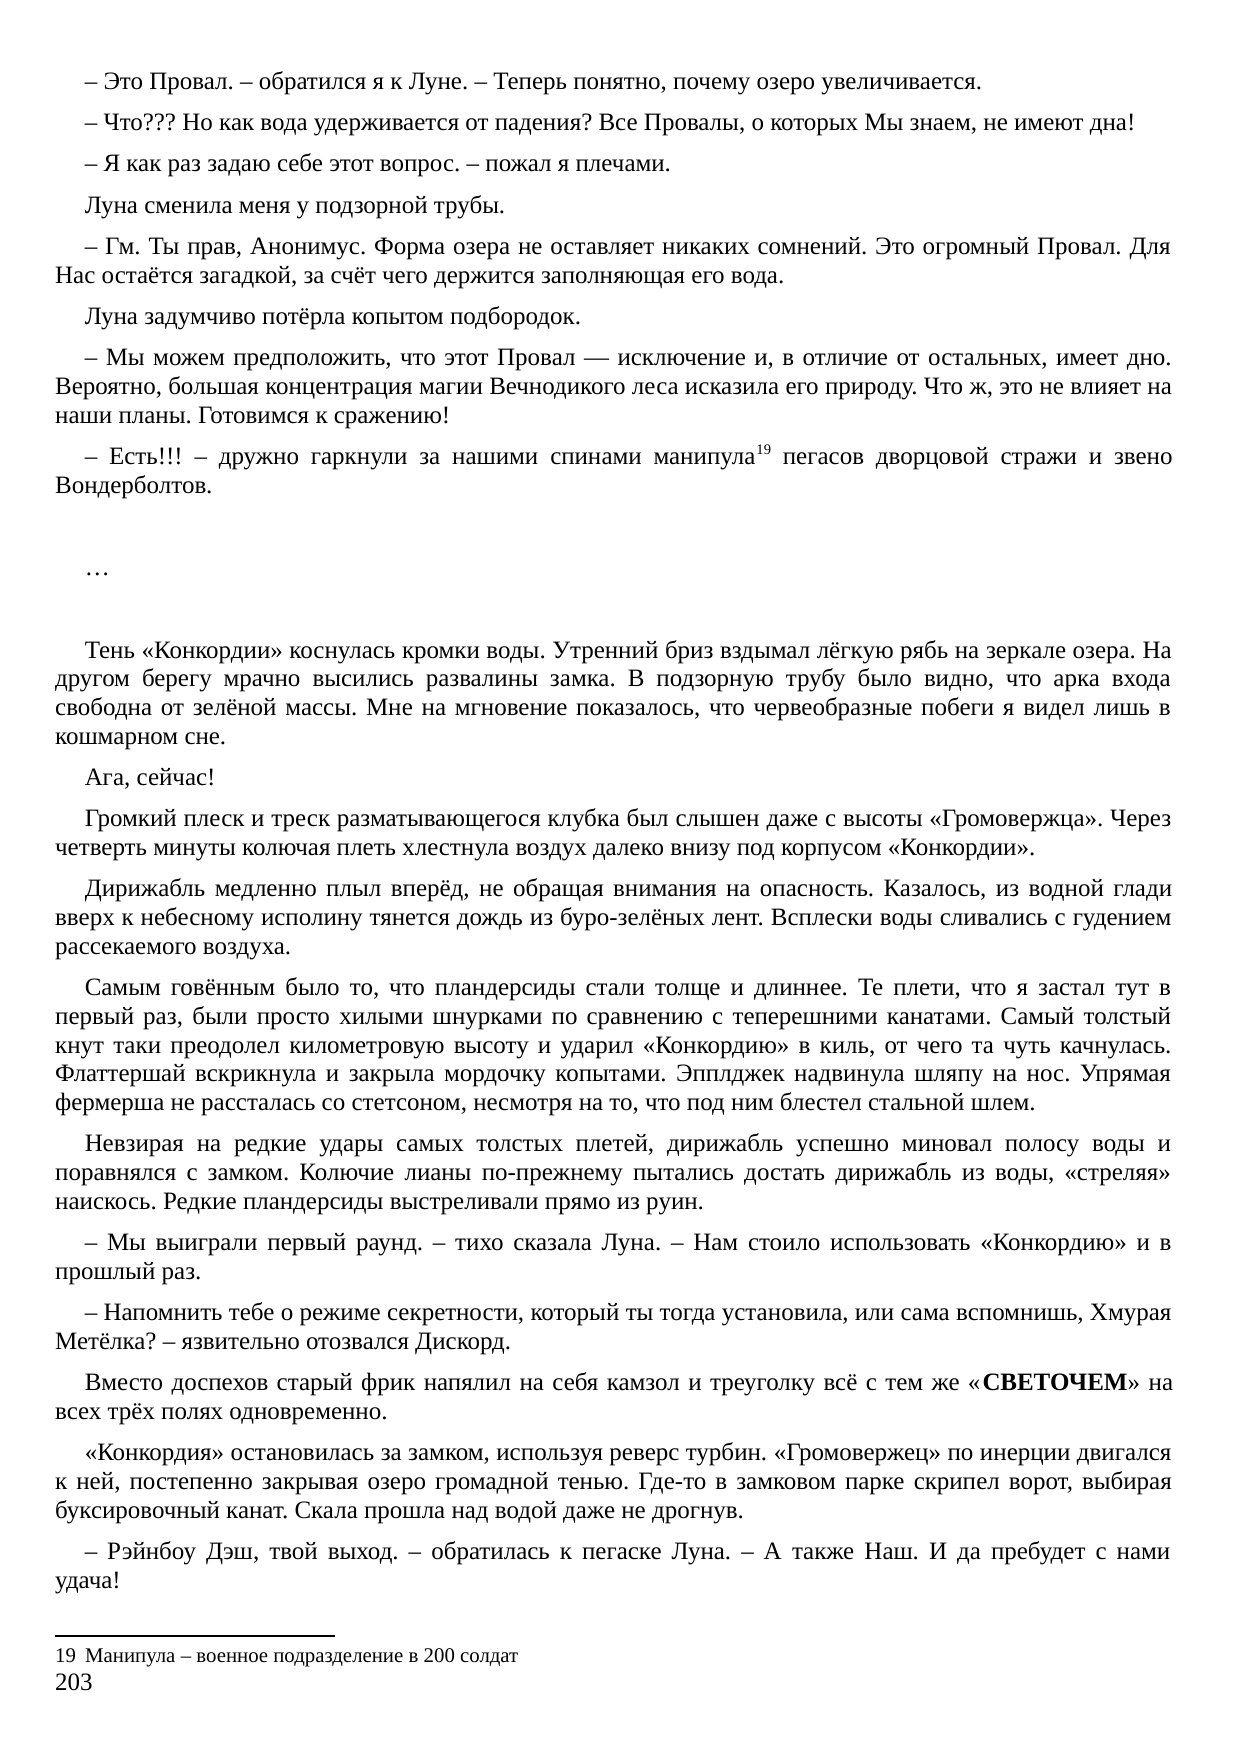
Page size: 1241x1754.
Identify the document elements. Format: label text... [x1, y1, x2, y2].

text Тень «Конкордии» коснулась кромки воды. Утренний бриз вздымал лёгкую рябь на зеркале озера. На другом берегу мрачно высились развалины замка. В подзорную трубу было видно, что арка входа свободна от зелёной массы. Мне на мгновение показалось, что червеобразные побеги я видел лишь в кошмарном сне. [55, 635, 1173, 750]
text Манипула – военное подразделение в 200 солдат [55, 1642, 1173, 1667]
text – Что??? Но как вода удерживается от падения? Все Провалы, о которых Мы знаем, не имеют дна! [55, 107, 1173, 136]
text Луна задумчиво потёрла копытом подбородок. [55, 301, 1173, 330]
text Ага, сейчас! [55, 762, 1173, 791]
text – Гм. Ты прав, Анонимус. Форма озера не оставляет никаких сомнений. Это огромный Провал. Для Нас остаётся загадкой, за счёт чего держится заполняющая его вода. [55, 231, 1173, 288]
text – Есть!!! – дружно гаркнули за нашими спинами манипула пегасов дворцовой стражи и звено Вондерболтов. [55, 441, 1173, 498]
text Самым говённым было то, что пландерсиды стали толще и длиннее. Те плети, что я застал тут в первый раз, были просто хилыми шнурками по сравнению с теперешними канатами. Самый толстый кнут таки преодолел километровую высоту и ударил «Конкордию» в киль, от чего та чуть качнулась. Флаттершай вскрикнула и закрыла мордочку копытами. Эпплджек надвинула шляпу на нос. Упрямая фермерша не рассталась со стетсоном, несмотря на то, что под ним блестел стальной шлем. [55, 972, 1173, 1116]
text Громкий плеск и треск разматывающегося клубка был слышен даже с высоты «Громовержца». Через четверть минуты колючая плеть хлестнула воздух далеко внизу под корпусом «Конкордии». [55, 803, 1173, 861]
text – Напомнить тебе о режиме секретности, который ты тогда установила, или сама вспомнишь, Хмурая Метёлка? – язвительно отозвался Дискорд. [55, 1297, 1173, 1355]
text – Я как раз задаю себе этот вопрос. – пожал я плечами. [55, 148, 1173, 177]
text – Мы можем предположить, что этот Провал — исключение и, в отличие от остальных, имеет дно. Вероятно, большая концентрация магии Вечнодикого леса исказила его природу. Что ж, это не влияет на наши планы. Готовимся к сражению! [55, 342, 1173, 428]
text Луна сменила меня у подзорной трубы. [55, 190, 1173, 218]
text Невзирая на редкие удары самых толстых плетей, дирижабль успешно миновал полосу воды и поравнялся с замком. Колючие лианы по-прежнему пытались достать дирижабль из воды, «стреляя» наискось. Редкие пландерсиды выстреливали прямо из руин. [55, 1128, 1173, 1215]
text – Это Провал. – обратился я к Луне. – Теперь понятно, почему озеро увеличивается. [55, 66, 1173, 95]
text – Рэйнбоу Дэш, твой выход. – обратилась к пегаске Луна. – А также Наш. И да пребудет с нами удача! [55, 1536, 1173, 1593]
text – Мы выиграли первый раунд. – тихо сказала Луна. – Нам стоило использовать «Конкордию» и в прошлый раз. [55, 1227, 1173, 1285]
text Дирижабль медленно плыл вперёд, не обращая внимания на опасность. Казалось, из водной глади вверх к небесному исполину тянется дождь из буро-зелёных лент. Всплески воды сливались с гудением рассекаемого воздуха. [55, 873, 1173, 960]
text «Конкордия» остановилась за замком, используя реверс турбин. «Громовержец» по инерции двигался к ней, постепенно закрывая озеро громадной тенью. Где-то в замковом парке скрипел ворот, выбирая буксировочный канат. Скала прошла над водой даже не дрогнув. [55, 1437, 1173, 1523]
text … [55, 552, 1173, 581]
text Вместо доспехов старый фрик напялил на себя камзол и треуголку всё с тем же «СВЕТОЧЕМ» на всех трёх полях одновременно. [55, 1367, 1173, 1425]
